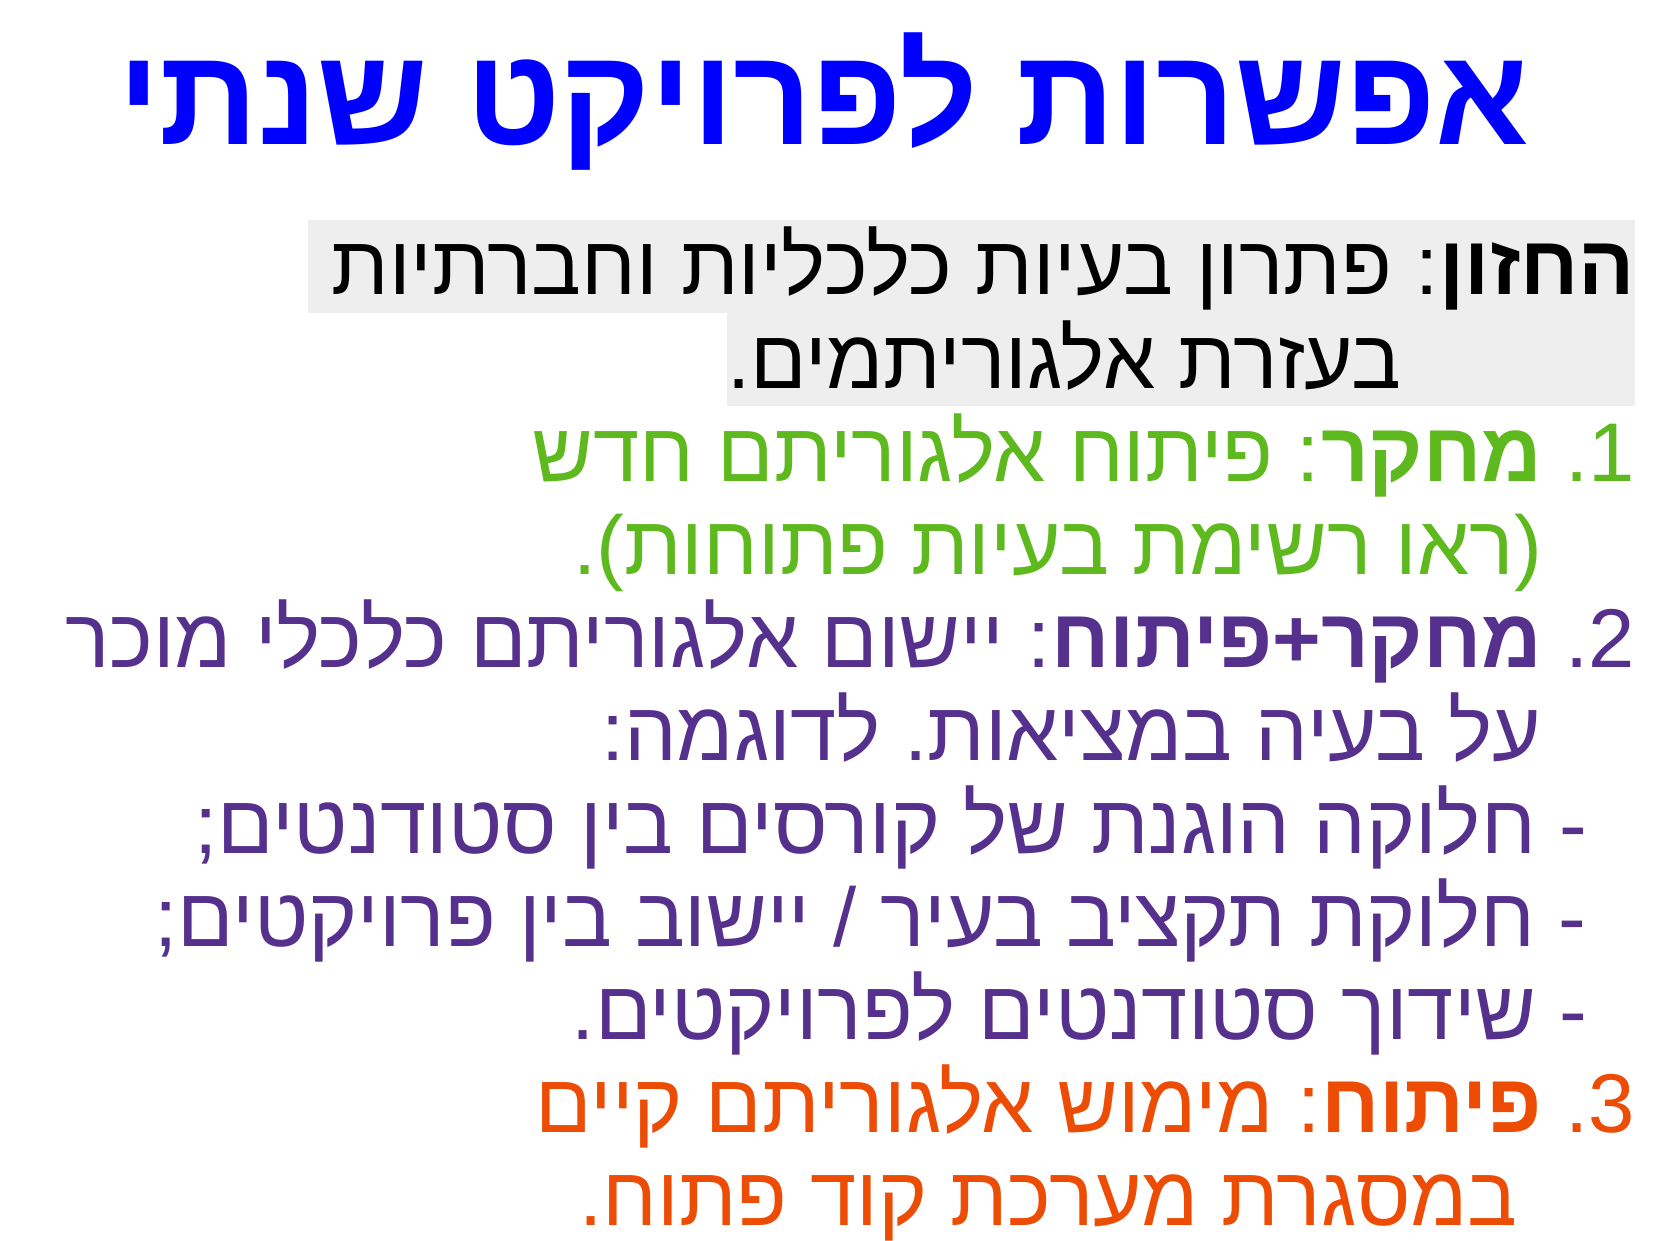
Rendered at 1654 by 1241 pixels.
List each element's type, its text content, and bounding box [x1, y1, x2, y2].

title החזון: פתרון בעיות כלכליות וחברתיות בעזרת אלגוריתמים. 1. מחקר: פיתוח אלגוריתם חדש (ראו רשימת בעיות פתוחות). 2. מחקר+פיתוח: יישום אלגוריתם כלכלי מוכר על בעיה במציאות. לדוגמה: - חלוקה הוגנת של קורסים בין סטודנטים; - חלוקת תקציב בעיר / יישוב בין פרויקטים; - שידוך סטודנטים לפרויקטים. 3. פיתוח: מימוש אלגוריתם קיים במסגרת מערכת קוד פתוח. [15, 219, 1636, 1241]
title אפשרות לפרויקט שנתי [30, 15, 1621, 181]
